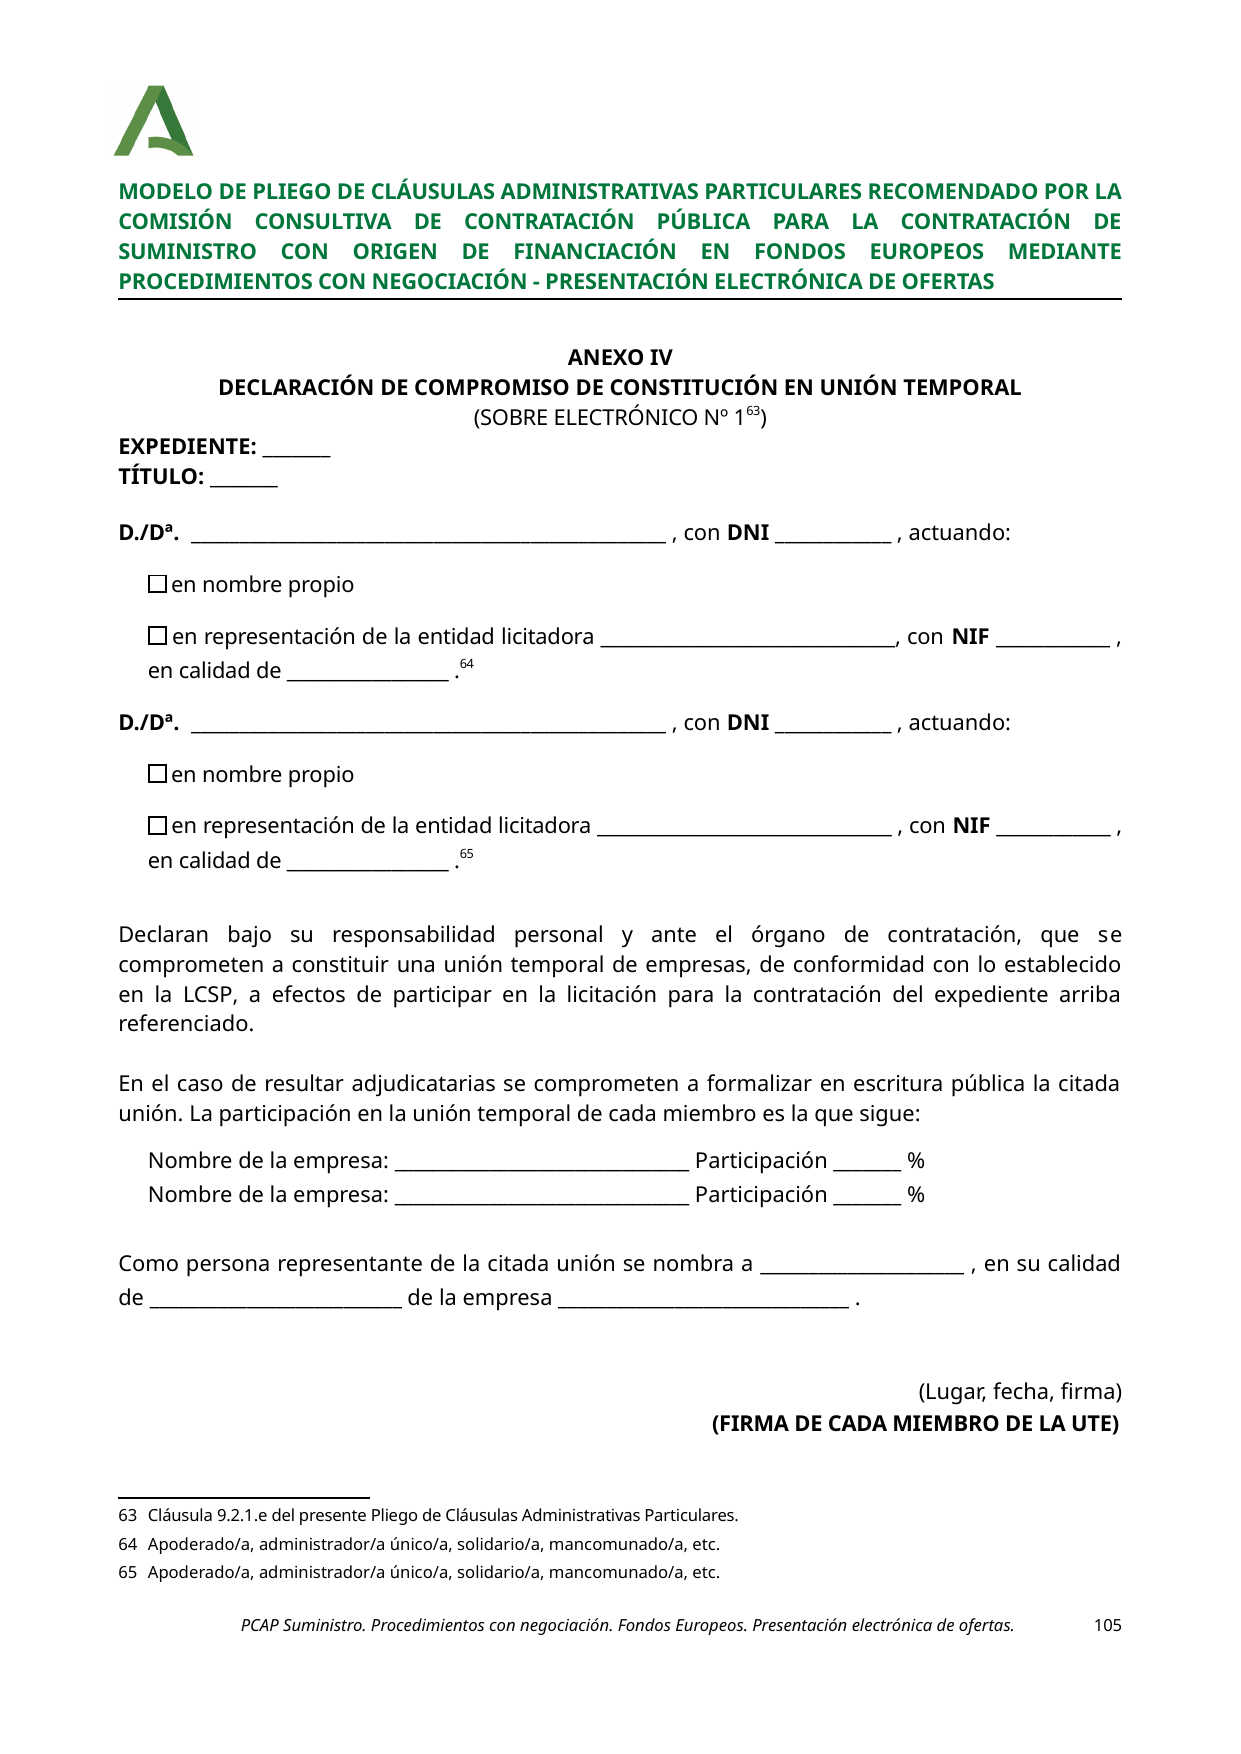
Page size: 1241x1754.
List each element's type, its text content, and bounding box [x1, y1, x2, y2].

text Como persona representante de la citada unión se nombra a _____________________ , en su calidad de __________________________ de la empresa ______________________________ . [118, 1248, 1122, 1312]
text (SOBRE ELECTRÓNICO Nº 1) [118, 402, 1122, 431]
text Cláusula 9.2.1.e del presente Pliego de Cláusulas Administrativas Particulares. [118, 1504, 1122, 1526]
text en nombre propio [148, 569, 1122, 599]
text en representación de la entidad licitadora _______________________________ , con NIF ____________ , en calidad de _________________ . [148, 811, 1122, 874]
text Declaran bajo su responsabilidad personal y ante el órgano de contratación, que se comprometen a constituir una unión temporal de empresas, de conformidad con lo establecido en la LCSP, a efectos de participar en la licitación para la contratación del expediente arriba referenciado. [118, 919, 1122, 1038]
text Nombre de la empresa: _______________________________ Participación _______ % [148, 1179, 1122, 1209]
text ANEXO IV [118, 342, 1122, 372]
text en representación de la entidad licitadora _______________________________, con NIF ____________ , en calidad de _________________ . [148, 621, 1122, 685]
text En el caso de resultar adjudicatarias se comprometen a formalizar en escritura pública la citada unión. La participación en la unión temporal de cada miembro es la que sigue: [118, 1068, 1122, 1128]
text D./Dª. _________________________________________________ , con DNI ____________ , actuando: [118, 517, 1122, 547]
text (FIRMA DE CADA MIEMBRO DE LA UTE) [118, 1406, 1122, 1441]
text TÍTULO: _______ [118, 461, 1122, 491]
text (Lugar, fecha, firma) [118, 1376, 1122, 1406]
text Nombre de la empresa: _______________________________ Participación _______ % [148, 1145, 1122, 1175]
text Apoderado/a, administrador/a único/a, solidario/a, mancomunado/a, etc. [118, 1561, 1122, 1584]
text DECLARACIÓN DE COMPROMISO DE CONSTITUCIÓN EN UNIÓN TEMPORAL [118, 372, 1122, 402]
text D./Dª. _________________________________________________ , con DNI ____________ , actuando: [118, 707, 1122, 737]
picture [109, 81, 198, 160]
text Apoderado/a, administrador/a único/a, solidario/a, mancomunado/a, etc. [118, 1532, 1122, 1555]
text MODELO DE PLIEGO DE CLÁUSULAS ADMINISTRATIVAS PARTICULARES RECOMENDADO POR LA COMISIÓN CONSULTIVA DE CONTRATACIÓN PÚBLICA PARA LA CONTRATACIÓN DE SUMINISTRO CON ORIGEN DE FINANCIACIÓN EN FONDOS EUROPEOS MEDIANTE PROCEDIMIENTOS CON NEGOCIACIÓN - PRESENTACIÓN ELECTRÓNICA DE OFERTAS [118, 176, 1122, 298]
text EXPEDIENTE: _______ [118, 431, 1122, 461]
text en nombre propio [148, 759, 1122, 788]
